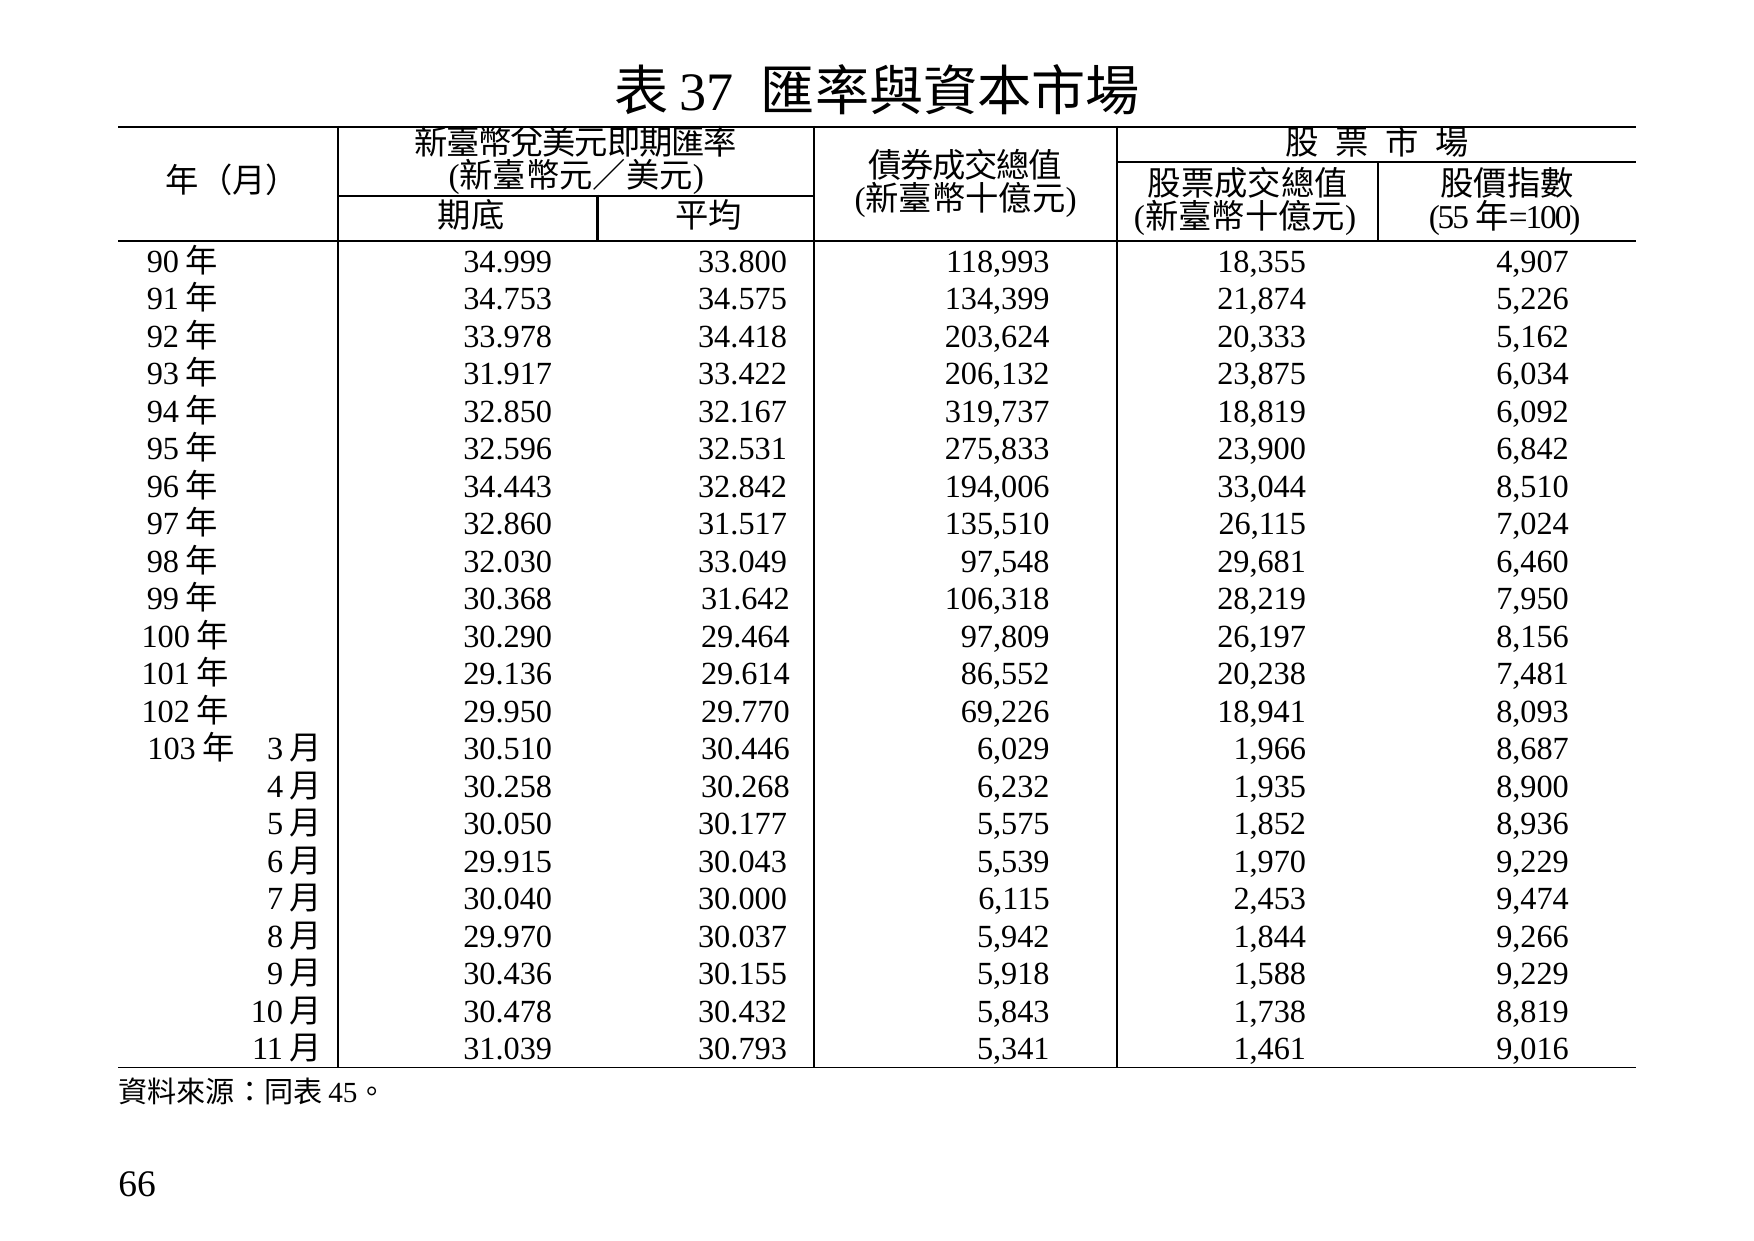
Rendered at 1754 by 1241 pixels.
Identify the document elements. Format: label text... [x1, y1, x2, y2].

table_cell 8,936 [1373, 805, 1636, 842]
table_cell 86,552 [815, 655, 1116, 692]
table_cell 18,819 [1118, 392, 1373, 430]
table_cell 1,935 [1118, 767, 1373, 805]
table_cell 平均 [599, 197, 813, 240]
table_cell 194,006 [815, 467, 1116, 505]
table_cell 33.978 [339, 317, 597, 355]
table_cell 96年 [118, 467, 337, 505]
table_cell 5,341 [815, 1030, 1116, 1067]
text 表37 匯率與資本市場 [118, 47, 1636, 126]
table_cell 30.432 [598, 992, 813, 1030]
table_cell 9,474 [1373, 880, 1636, 917]
table_cell 32.531 [598, 430, 813, 467]
table_cell 97,548 [815, 542, 1116, 580]
table_cell 32.167 [598, 392, 813, 430]
table_cell 30.478 [339, 992, 597, 1030]
table_cell 319,737 [815, 392, 1116, 430]
table_cell 91年 [118, 280, 337, 317]
table_cell 29.970 [339, 917, 597, 955]
table_cell 275,833 [815, 430, 1116, 467]
table_cell 4,907 [1373, 242, 1636, 280]
table_cell 98年 [118, 542, 337, 580]
table_cell 8,687 [1373, 730, 1636, 767]
table_cell 34.999 [339, 242, 597, 280]
table_cell 30.793 [598, 1030, 813, 1067]
table_cell 30.510 [339, 730, 597, 767]
table_cell 1,844 [1118, 917, 1373, 955]
table_cell 5,843 [815, 992, 1116, 1030]
table_cell 30.043 [598, 842, 813, 880]
table_cell 32.842 [598, 467, 813, 505]
table_cell 95年 [118, 430, 337, 467]
table_cell 118,993 [815, 242, 1116, 280]
table_cell 7,024 [1373, 505, 1636, 542]
table_cell 7,950 [1373, 580, 1636, 617]
table_cell 7月 [118, 880, 337, 917]
table_cell 30.446 [598, 730, 813, 767]
table_cell 33.800 [598, 242, 813, 280]
table_cell 9,229 [1373, 842, 1636, 880]
table_cell 103年 3月 [118, 730, 337, 767]
table_cell 31.642 [598, 580, 813, 617]
table_cell 9,016 [1373, 1030, 1636, 1067]
table_cell 30.177 [598, 805, 813, 842]
table_cell 31.517 [598, 505, 813, 542]
table_cell 30.040 [339, 880, 597, 917]
table_cell 1,970 [1118, 842, 1373, 880]
table_cell 6,034 [1373, 355, 1636, 392]
table_cell 9月 [118, 955, 337, 992]
table_cell 8,156 [1373, 617, 1636, 655]
table_cell 97,809 [815, 617, 1116, 655]
table_cell 29.464 [598, 617, 813, 655]
table_cell 5,942 [815, 917, 1116, 955]
table_cell 1,738 [1118, 992, 1373, 1030]
table_cell 92年 [118, 317, 337, 355]
table_cell 5月 [118, 805, 337, 842]
table_cell 31.039 [339, 1030, 597, 1067]
table_cell 29.950 [339, 692, 597, 730]
table_cell 90年 [118, 242, 337, 280]
table_cell 29.915 [339, 842, 597, 880]
table_cell 206,132 [815, 355, 1116, 392]
text 資料來源：同表45。 [118, 1068, 1636, 1111]
table_cell 26,115 [1118, 505, 1373, 542]
table_cell 29,681 [1118, 542, 1373, 580]
table_cell 6,842 [1373, 430, 1636, 467]
table_cell 6,232 [815, 767, 1116, 805]
table_cell 93年 [118, 355, 337, 392]
table_cell 32.850 [339, 392, 597, 430]
table_cell 6,092 [1373, 392, 1636, 430]
table_cell 8,510 [1373, 467, 1636, 505]
table_cell 30.258 [339, 767, 597, 805]
table_cell 23,900 [1118, 430, 1373, 467]
table_cell 8月 [118, 917, 337, 955]
table_cell 18,941 [1118, 692, 1373, 730]
table_cell 34.753 [339, 280, 597, 317]
table_cell 9,229 [1373, 955, 1636, 992]
table_cell 30.436 [339, 955, 597, 992]
table_cell 8,093 [1373, 692, 1636, 730]
table_cell 135,510 [815, 505, 1116, 542]
table_cell 期底 [339, 197, 596, 240]
table_cell 100年 [118, 617, 337, 655]
table_cell 6,115 [815, 880, 1116, 917]
table_cell 33.422 [598, 355, 813, 392]
table_cell 30.000 [598, 880, 813, 917]
table_cell 106,318 [815, 580, 1116, 617]
table_cell 21,874 [1118, 280, 1373, 317]
table_cell 6,029 [815, 730, 1116, 767]
table_cell 69,226 [815, 692, 1116, 730]
table_cell 34.575 [598, 280, 813, 317]
table_cell 101年 [118, 655, 337, 692]
table_cell 30.290 [339, 617, 597, 655]
table_cell 33,044 [1118, 467, 1373, 505]
table_cell 30.268 [598, 767, 813, 805]
table_header 股 票 市 場 [1118, 128, 1636, 161]
table_cell 8,819 [1373, 992, 1636, 1030]
table_cell 5,162 [1373, 317, 1636, 355]
table_cell 8,900 [1373, 767, 1636, 805]
table_cell 30.050 [339, 805, 597, 842]
table_cell 7,481 [1373, 655, 1636, 692]
table_cell 32.860 [339, 505, 597, 542]
table_cell 5,226 [1373, 280, 1636, 317]
table_cell 1,966 [1118, 730, 1373, 767]
table_cell 23,875 [1118, 355, 1373, 392]
table_cell 11月 [118, 1030, 337, 1067]
table_cell 33.049 [598, 542, 813, 580]
table_cell 6月 [118, 842, 337, 880]
table_cell 29.614 [598, 655, 813, 692]
table_cell 134,399 [815, 280, 1116, 317]
table_cell 股票成交總值 (新臺幣十億元) [1118, 163, 1377, 240]
table_header 新臺幣兌美元即期匯率 (新臺幣元／美元) [339, 128, 813, 194]
table_cell 203,624 [815, 317, 1116, 355]
table_cell 30.368 [339, 580, 597, 617]
table_cell 5,539 [815, 842, 1116, 880]
table_header 債券成交總值 (新臺幣十億元) [815, 128, 1116, 240]
table_cell 26,197 [1118, 617, 1373, 655]
table_cell 32.030 [339, 542, 597, 580]
table_cell 30.155 [598, 955, 813, 992]
table_cell 29.136 [339, 655, 597, 692]
table_cell 1,852 [1118, 805, 1373, 842]
table_cell 20,238 [1118, 655, 1373, 692]
table_cell 30.037 [598, 917, 813, 955]
table_cell 18,355 [1118, 242, 1373, 280]
table_header 年（月） [118, 128, 337, 240]
table_cell 10月 [118, 992, 337, 1030]
table_cell 股價指數 (55年=100) [1379, 163, 1636, 240]
table_cell 94年 [118, 392, 337, 430]
table_cell 29.770 [598, 692, 813, 730]
table_cell 28,219 [1118, 580, 1373, 617]
table_cell 31.917 [339, 355, 597, 392]
table_cell 4月 [118, 767, 337, 805]
table_cell 6,460 [1373, 542, 1636, 580]
table_cell 1,461 [1118, 1030, 1373, 1067]
table_cell 5,575 [815, 805, 1116, 842]
table_cell 9,266 [1373, 917, 1636, 955]
table_cell 97年 [118, 505, 337, 542]
table_cell 34.418 [598, 317, 813, 355]
table_cell 5,918 [815, 955, 1116, 992]
table_cell 32.596 [339, 430, 597, 467]
table_cell 20,333 [1118, 317, 1373, 355]
table_cell 99年 [118, 580, 337, 617]
table_cell 34.443 [339, 467, 597, 505]
table_cell 1,588 [1118, 955, 1373, 992]
table_cell 102年 [118, 692, 337, 730]
table_cell 2,453 [1118, 880, 1373, 917]
